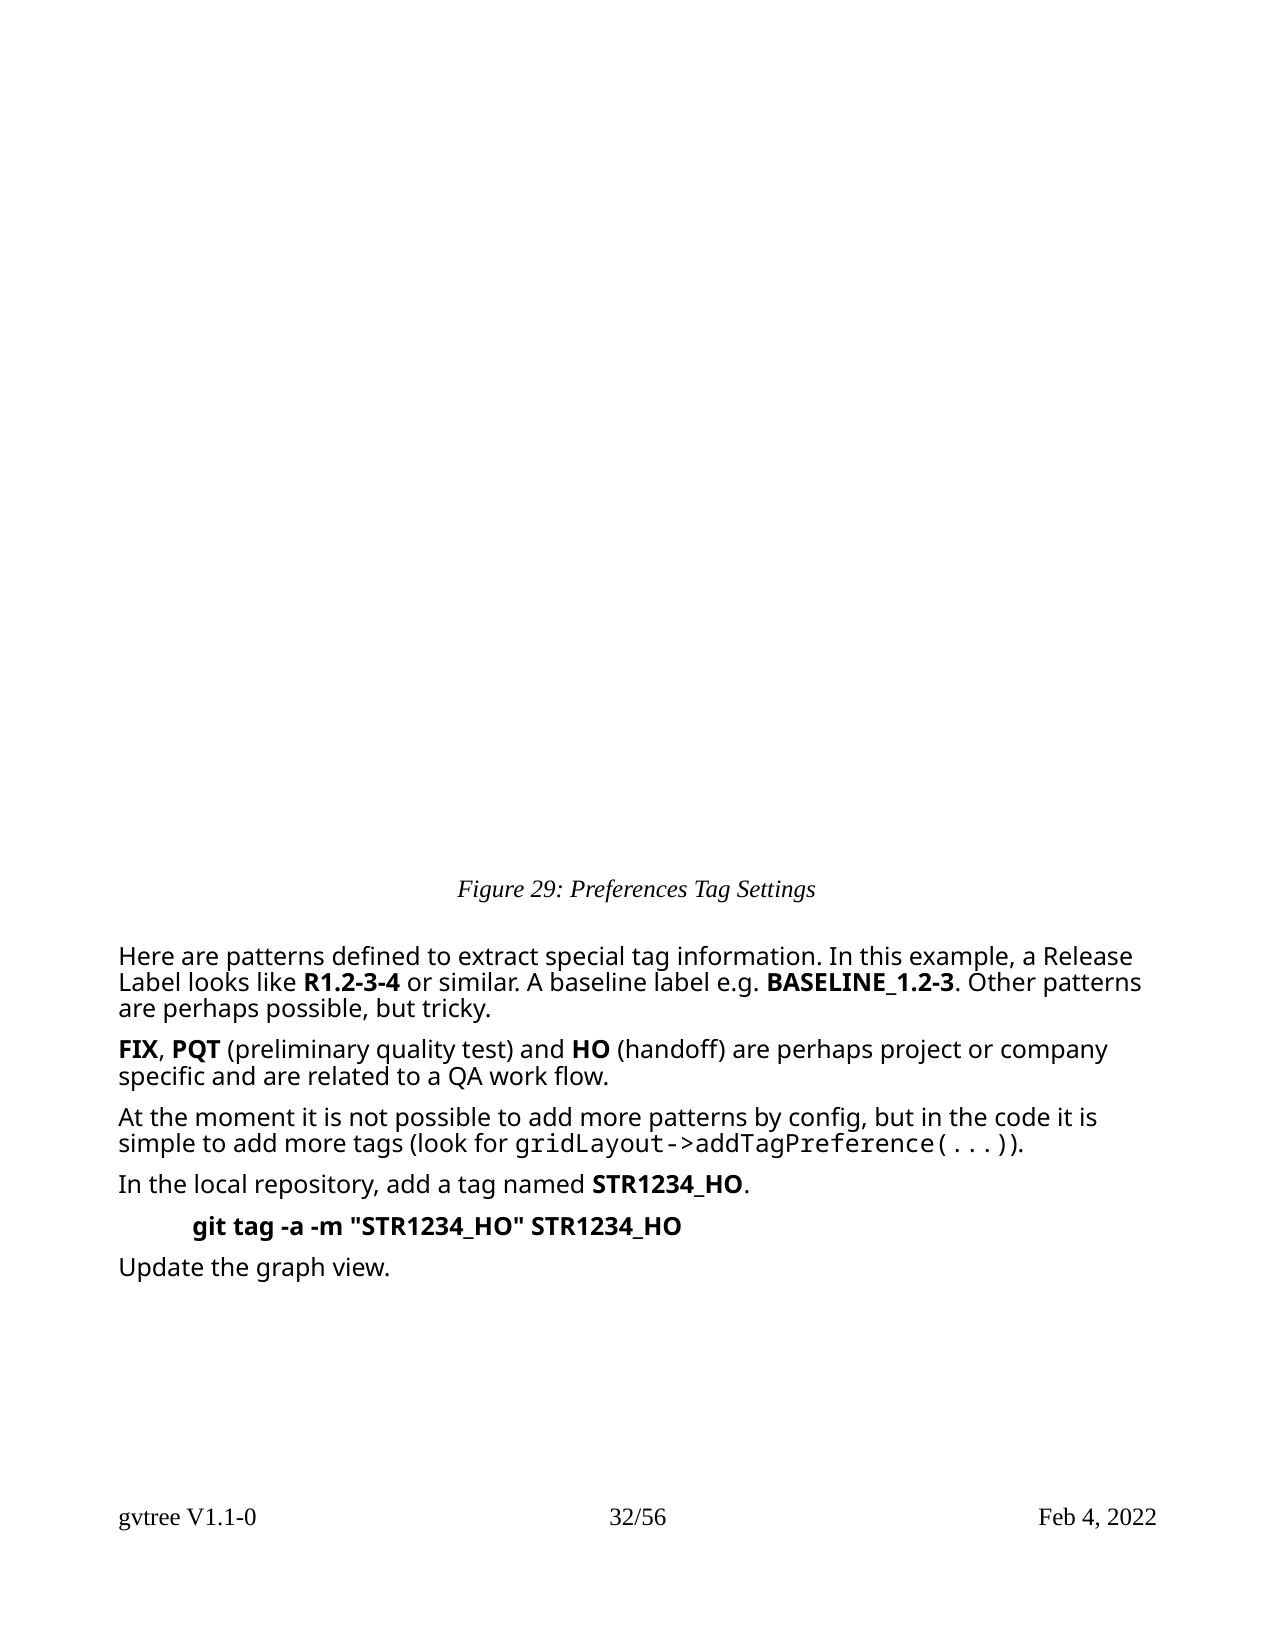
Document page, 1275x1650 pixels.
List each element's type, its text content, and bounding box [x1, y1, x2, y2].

text git tag -a -m "STR1234_HO" STR1234_HO [118, 1214, 1157, 1240]
text Here are patterns defined to extract special tag information. In this example, a Release Label looks like R1.2-3-4 or similar. A baseline label e.g. BASELINE_1.2-3. Other patterns are perhaps possible, but tricky. [118, 944, 1157, 1023]
text In the local repository, add a tag named STR1234_HO. [118, 1173, 1157, 1199]
text FIX, PQT (preliminary quality test) and HO (handoff) are perhaps project or company specific and are related to a QA work flow. [118, 1038, 1157, 1091]
text Update the graph view. [118, 1255, 1157, 1281]
text At the moment it is not possible to add more patterns by config, but in the code it is simple to add more tags (look for gridLayout->addTagPreference(...)). [118, 1105, 1157, 1158]
text Figure 29: Preferences Tag Settings [118, 131, 1157, 903]
